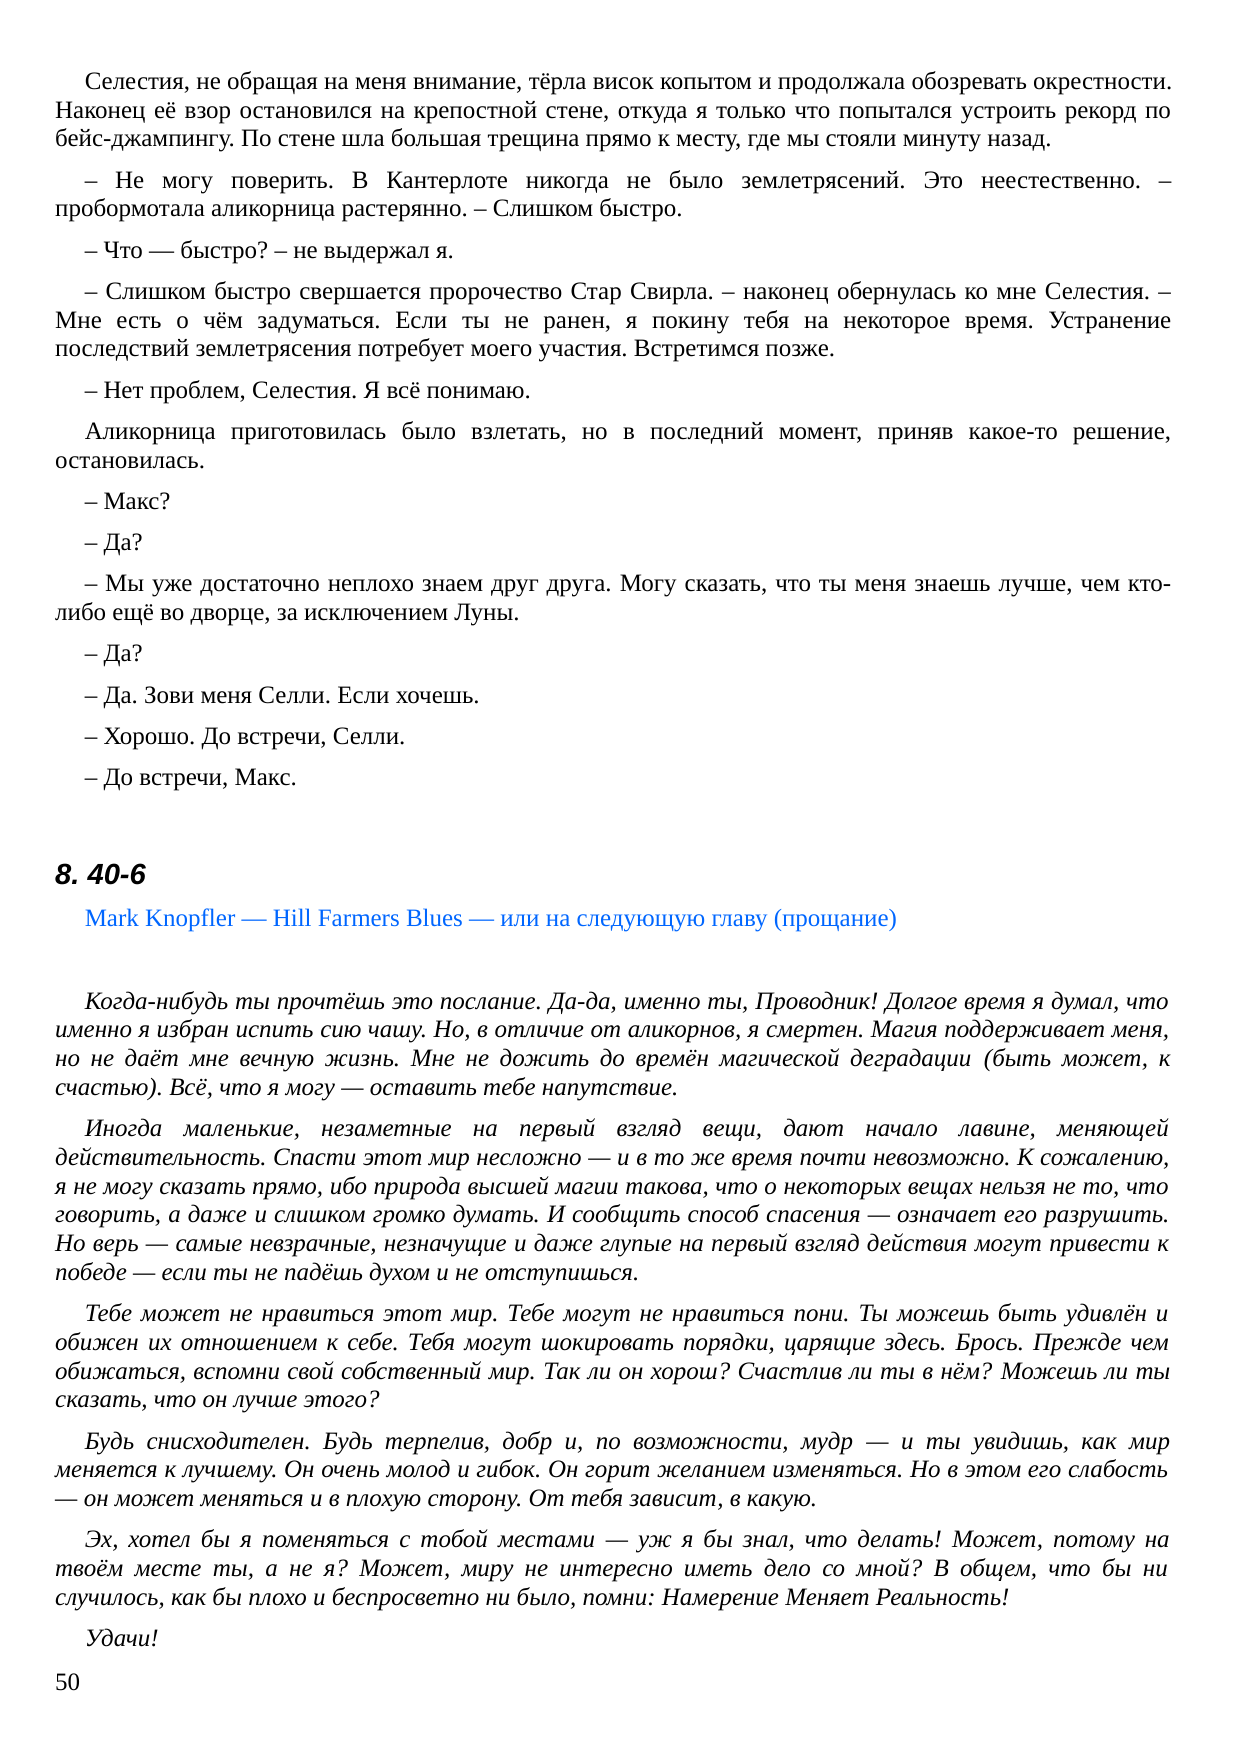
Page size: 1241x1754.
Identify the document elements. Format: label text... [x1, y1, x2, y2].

text Будь снисходителен. Будь терпелив, добр и, по возможности, мудр — и ты увидишь, как мир меняется к лучшему. Он очень молод и гибок. Он горит желанием изменяться. Но в этом его слабость — он может меняться и в плохую сторону. От тебя зависит, в какую. [55, 1426, 1173, 1512]
text – Да. Зови меня Селли. Если хочешь. [55, 680, 1173, 708]
text – До встречи, Макс. [55, 762, 1173, 791]
text Когда-нибудь ты прочтёшь это послание. Да-да, именно ты, Проводник! Долгое время я думал, что именно я избран испить сию чашу. Но, в отличие от аликорнов, я смертен. Магия поддерживает меня, но не даёт мне вечную жизнь. Мне не дожить до времён магической деградации (быть может, к счастью). Всё, что я могу — оставить тебе напутствие. [55, 986, 1173, 1101]
text Селестия, не обращая на меня внимание, тёрла висок копытом и продолжала обозревать окрестности. Наконец её взор остановился на крепостной стене, откуда я только что попытался устроить рекорд по бейс-джампингу. По стене шла большая трещина прямо к месту, где мы стояли минуту назад. [55, 66, 1173, 152]
text Аликорница приготовилась было взлетать, но в последний момент, приняв какое-то решение, остановилась. [55, 416, 1173, 473]
text Тебе может не нравиться этот мир. Тебе могут не нравиться пони. Ты можешь быть удивлён и обижен их отношением к себе. Тебя могут шокировать порядки, царящие здесь. Брось. Прежде чем обижаться, вспомни свой собственный мир. Так ли он хорош? Счастлив ли ты в нём? Можешь ли ты сказать, что он лучше этого? [55, 1298, 1173, 1413]
text – Хорошо. До встречи, Селли. [55, 721, 1173, 750]
text – Что — быстро? – не выдержал я. [55, 235, 1173, 263]
text Иногда маленькие, незаметные на первый взгляд вещи, дают начало лавине, меняющей действительность. Спасти этот мир несложно — и в то же время почти невозможно. К сожалению, я не могу сказать прямо, ибо природа высшей магии такова, что о некоторых вещах нельзя не то, что говорить, а даже и слишком громко думать. И сообщить способ спасения — означает его разрушить. Но верь — самые невзрачные, незначущие и даже глупые на первый взгляд действия могут привести к победе — если ты не падёшь духом и не отступишься. [55, 1113, 1173, 1286]
text – Слишком быстро свершается пророчество Стар Свирла. – наконец обернулась ко мне Селестия. – Мне есть о чём задуматься. Если ты не ранен, я покину тебя на некоторое время. Устранение последствий землетрясения потребует моего участия. Встретимся позже. [55, 276, 1173, 362]
text – Да? [55, 638, 1173, 667]
text Удачи! [55, 1623, 1173, 1652]
text – Нет проблем, Селестия. Я всё понимаю. [55, 375, 1173, 403]
text Mark Knopfler — Hill Farmers Blues — или на следующую главу (прощание) [55, 903, 1173, 932]
text – Макс? [55, 486, 1173, 515]
text – Мы уже достаточно неплохо знаем друг друга. Могу сказать, что ты меня знаешь лучше, чем кто-либо ещё во дворце, за исключением Луны. [55, 568, 1173, 626]
text Эх, хотел бы я поменяться с тобой местами — уж я бы знал, что делать! Может, потому на твоём месте ты, а не я? Может, миру не интересно иметь дело со мной? В общем, что бы ни случилось, как бы плохо и беспросветно ни было, помни: Намерение Меняет Реальность! [55, 1524, 1173, 1611]
text – Не могу поверить. В Кантерлоте никогда не было землетрясений. Это неестественно. – пробормотала аликорница растерянно. – Слишком быстро. [55, 165, 1173, 222]
subtitle 8. 40-6 [55, 857, 1173, 891]
text – Да? [55, 527, 1173, 556]
